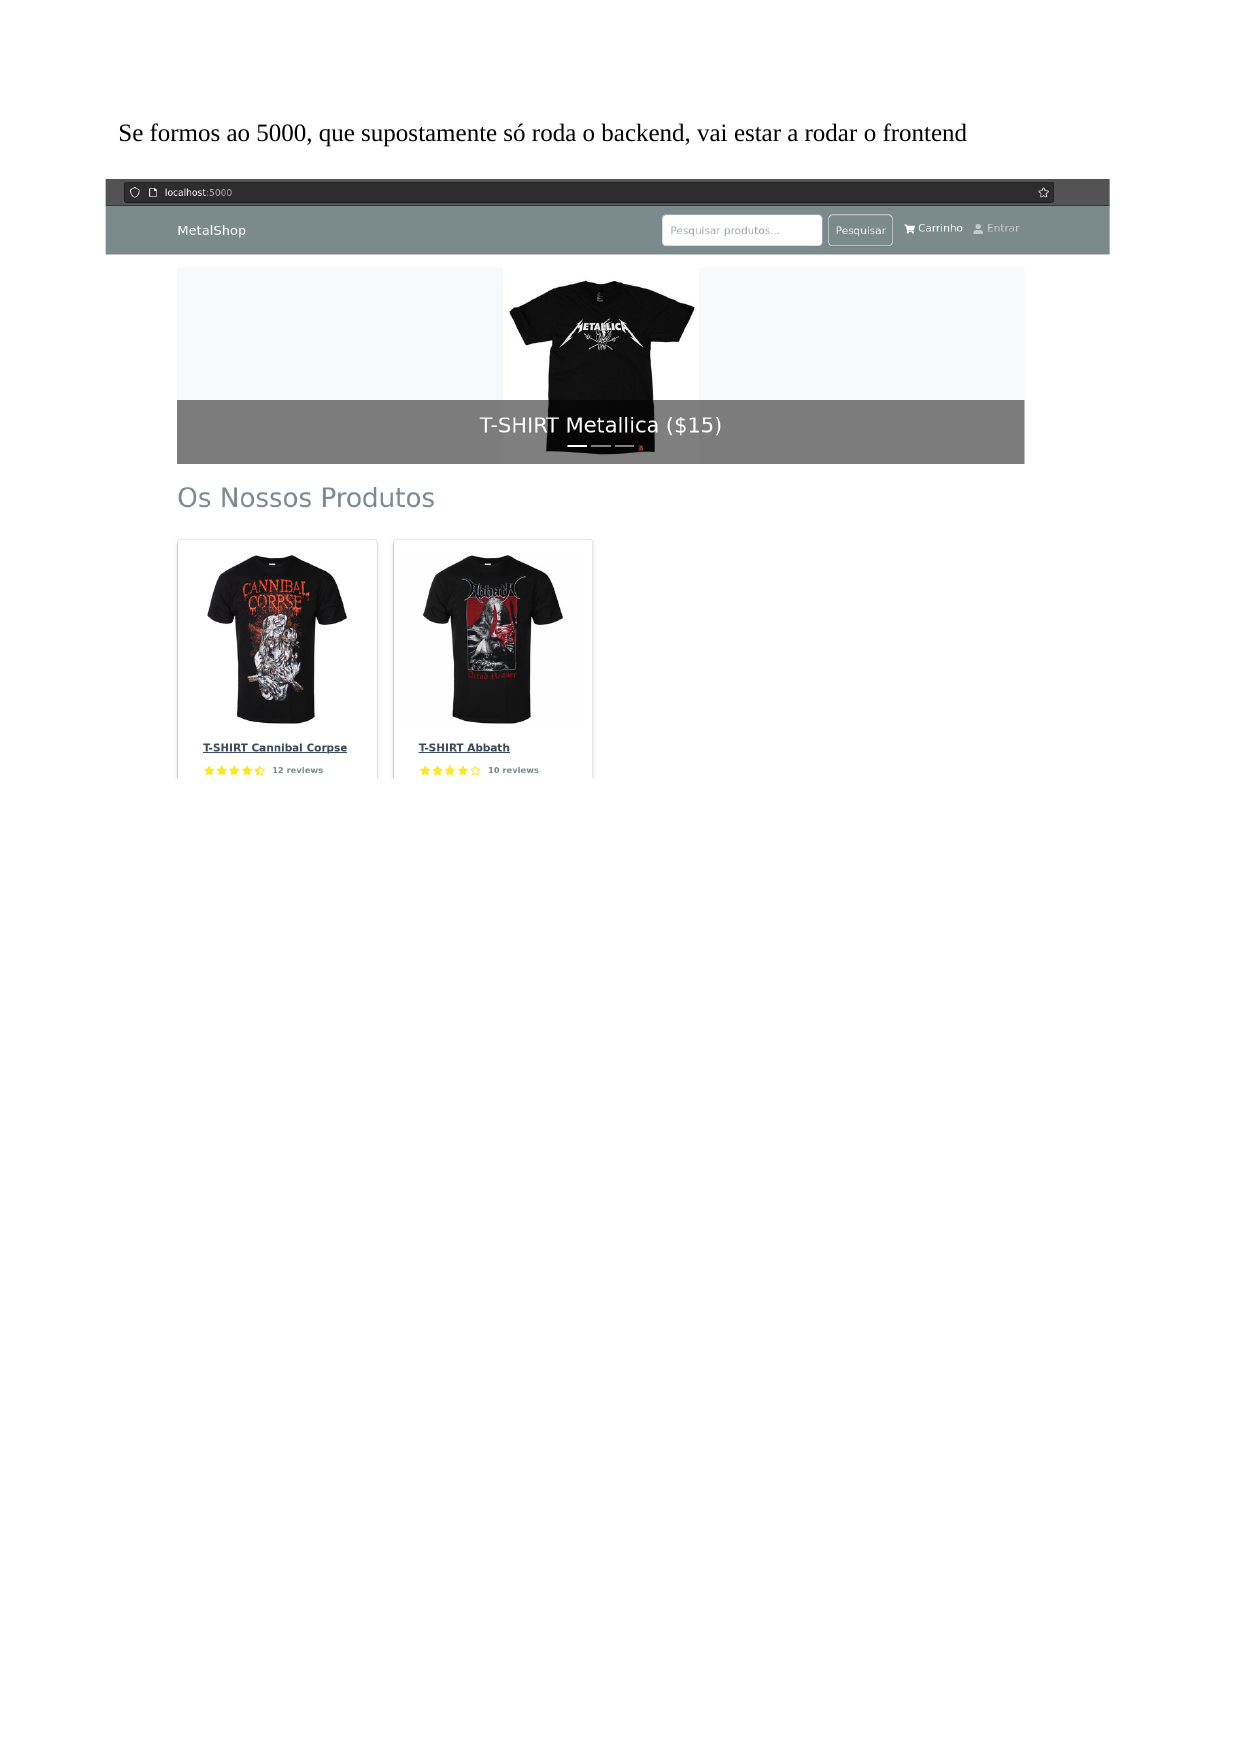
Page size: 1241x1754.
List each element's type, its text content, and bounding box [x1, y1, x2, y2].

picture [105, 179, 1110, 778]
text Se formos ao 5000, que supostamente só roda o backend, vai estar a rodar o frontend [118, 118, 1122, 147]
